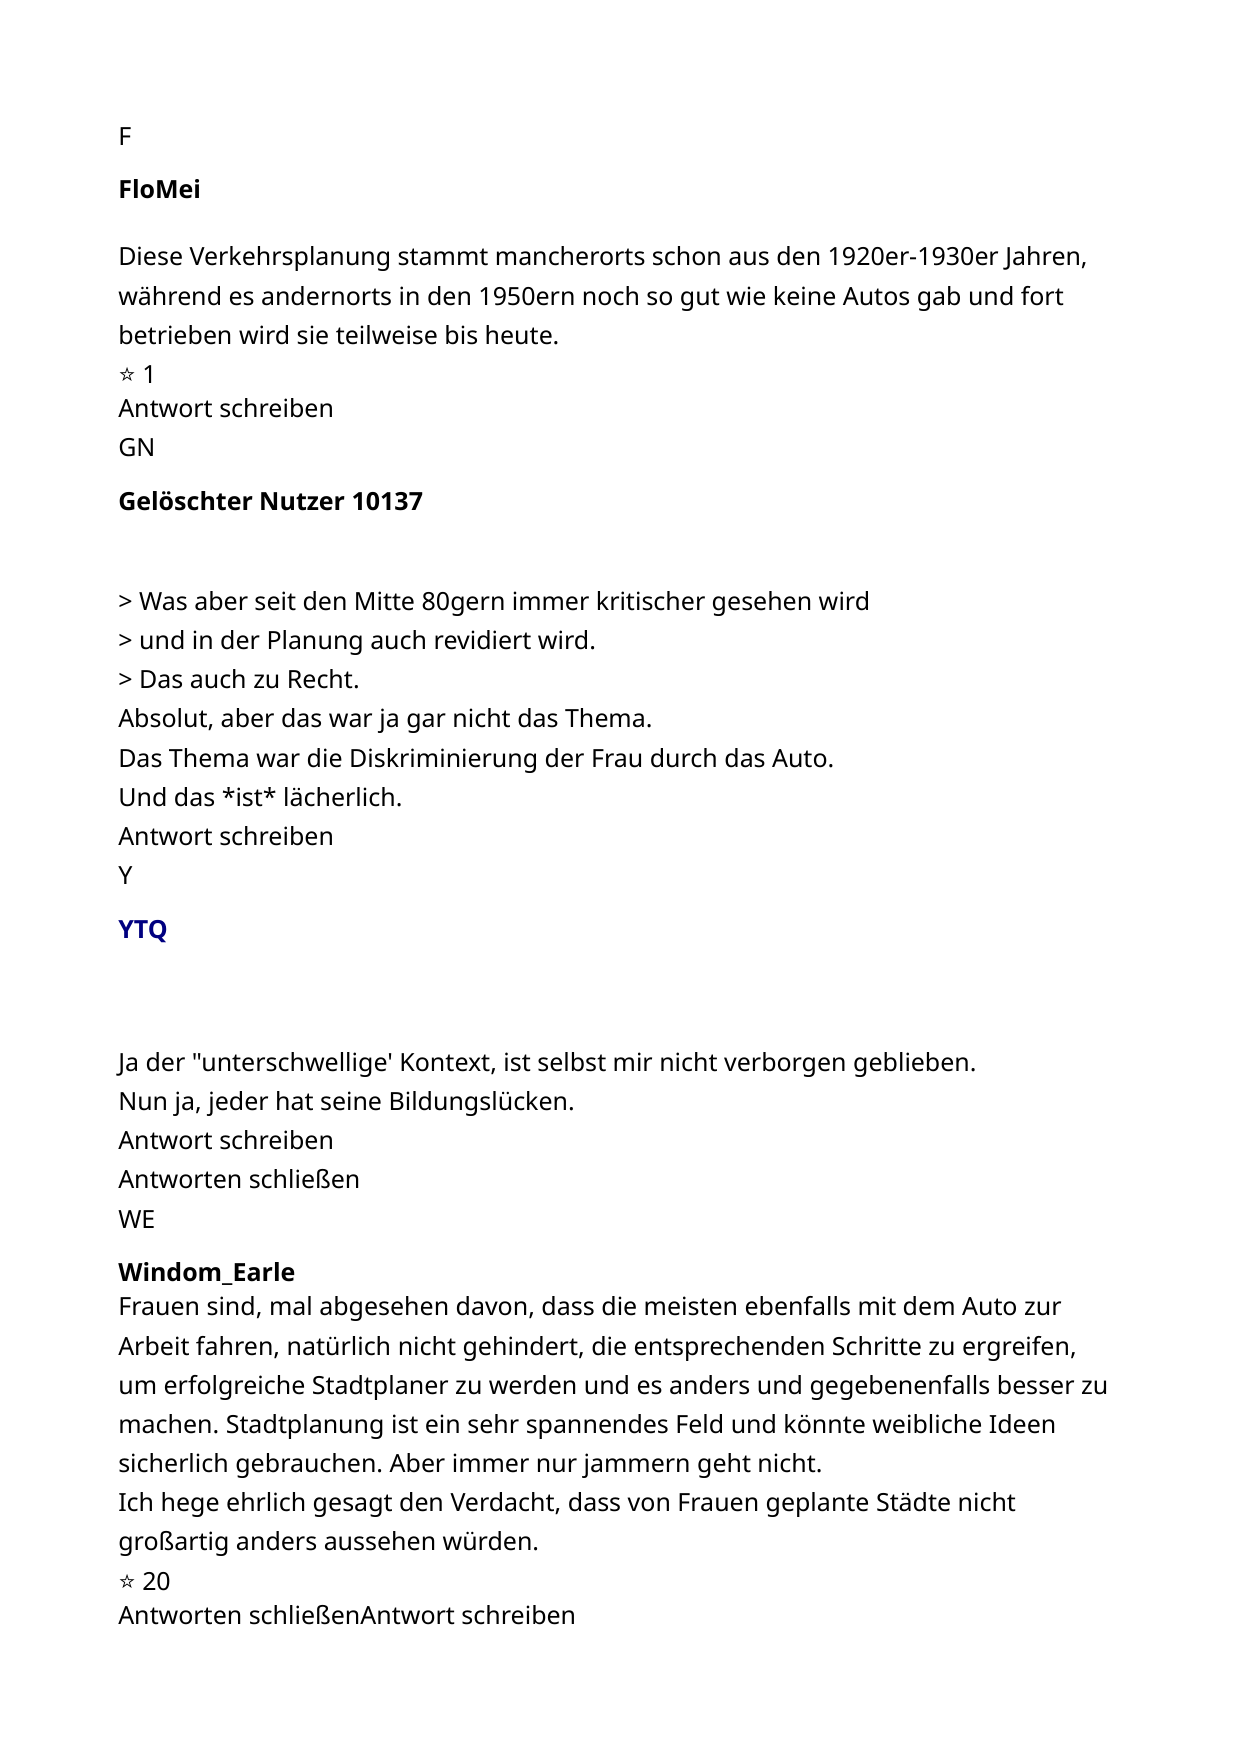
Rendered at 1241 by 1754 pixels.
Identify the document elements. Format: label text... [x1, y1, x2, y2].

subtitle FloMei [118, 172, 1122, 206]
text > Was aber seit den Mitte 80gern immer kritischer gesehen wird > und in der Planung auch revidiert wird. > Das auch zu Recht. [118, 583, 1122, 696]
text Antwort schreiben [118, 1123, 1122, 1157]
text WE [118, 1201, 1122, 1235]
text Ja der "unterschwellige' Kontext, ist selbst mir nicht verborgen geblieben. Nun ja, jeder hat seine Bildungslücken. [118, 1044, 1122, 1118]
text Antworten schließenAntwort schreiben [118, 1597, 1122, 1631]
text Diese Verkehrsplanung stammt mancherorts schon aus den 1920er-1930er Jahren, während es andernorts in den 1950ern noch so gut wie keine Autos gab und fort betrieben wird sie teilweise bis heute. [118, 239, 1122, 351]
text Y [118, 858, 1122, 892]
text GN [118, 430, 1122, 464]
text ⭐️ 1 [118, 356, 1122, 391]
subtitle YTQ [118, 911, 1122, 946]
subtitle Windom_Earle [118, 1255, 1122, 1289]
text Antworten schließen [118, 1162, 1122, 1196]
text Antwort schreiben [118, 391, 1122, 424]
text F [118, 118, 1122, 152]
text Frauen sind, mal abgesehen davon, dass die meisten ebenfalls mit dem Auto zur Arbeit fahren, natürlich nicht gehindert, die entsprechenden Schritte zu ergreifen, um erfolgreiche Stadtplaner zu werden und es anders und gegebenenfalls besser zu machen. Stadtplanung ist ein sehr spannendes Feld und könnte weibliche Ideen sicherlich gebrauchen. Aber immer nur jammern geht nicht. [118, 1289, 1122, 1480]
text Absolut, aber das war ja gar nicht das Thema. Das Thema war die Diskriminierung der Frau durch das Auto. Und das *ist* lächerlich. [118, 701, 1122, 813]
subtitle Gelöschter Nutzer 10137 [118, 483, 1122, 517]
text ⭐️ 20 [118, 1563, 1122, 1597]
text Antwort schreiben [118, 818, 1122, 853]
text Ich hege ehrlich gesagt den Verdacht, dass von Frauen geplante Städte nicht großartig anders aussehen würden. [118, 1485, 1122, 1558]
